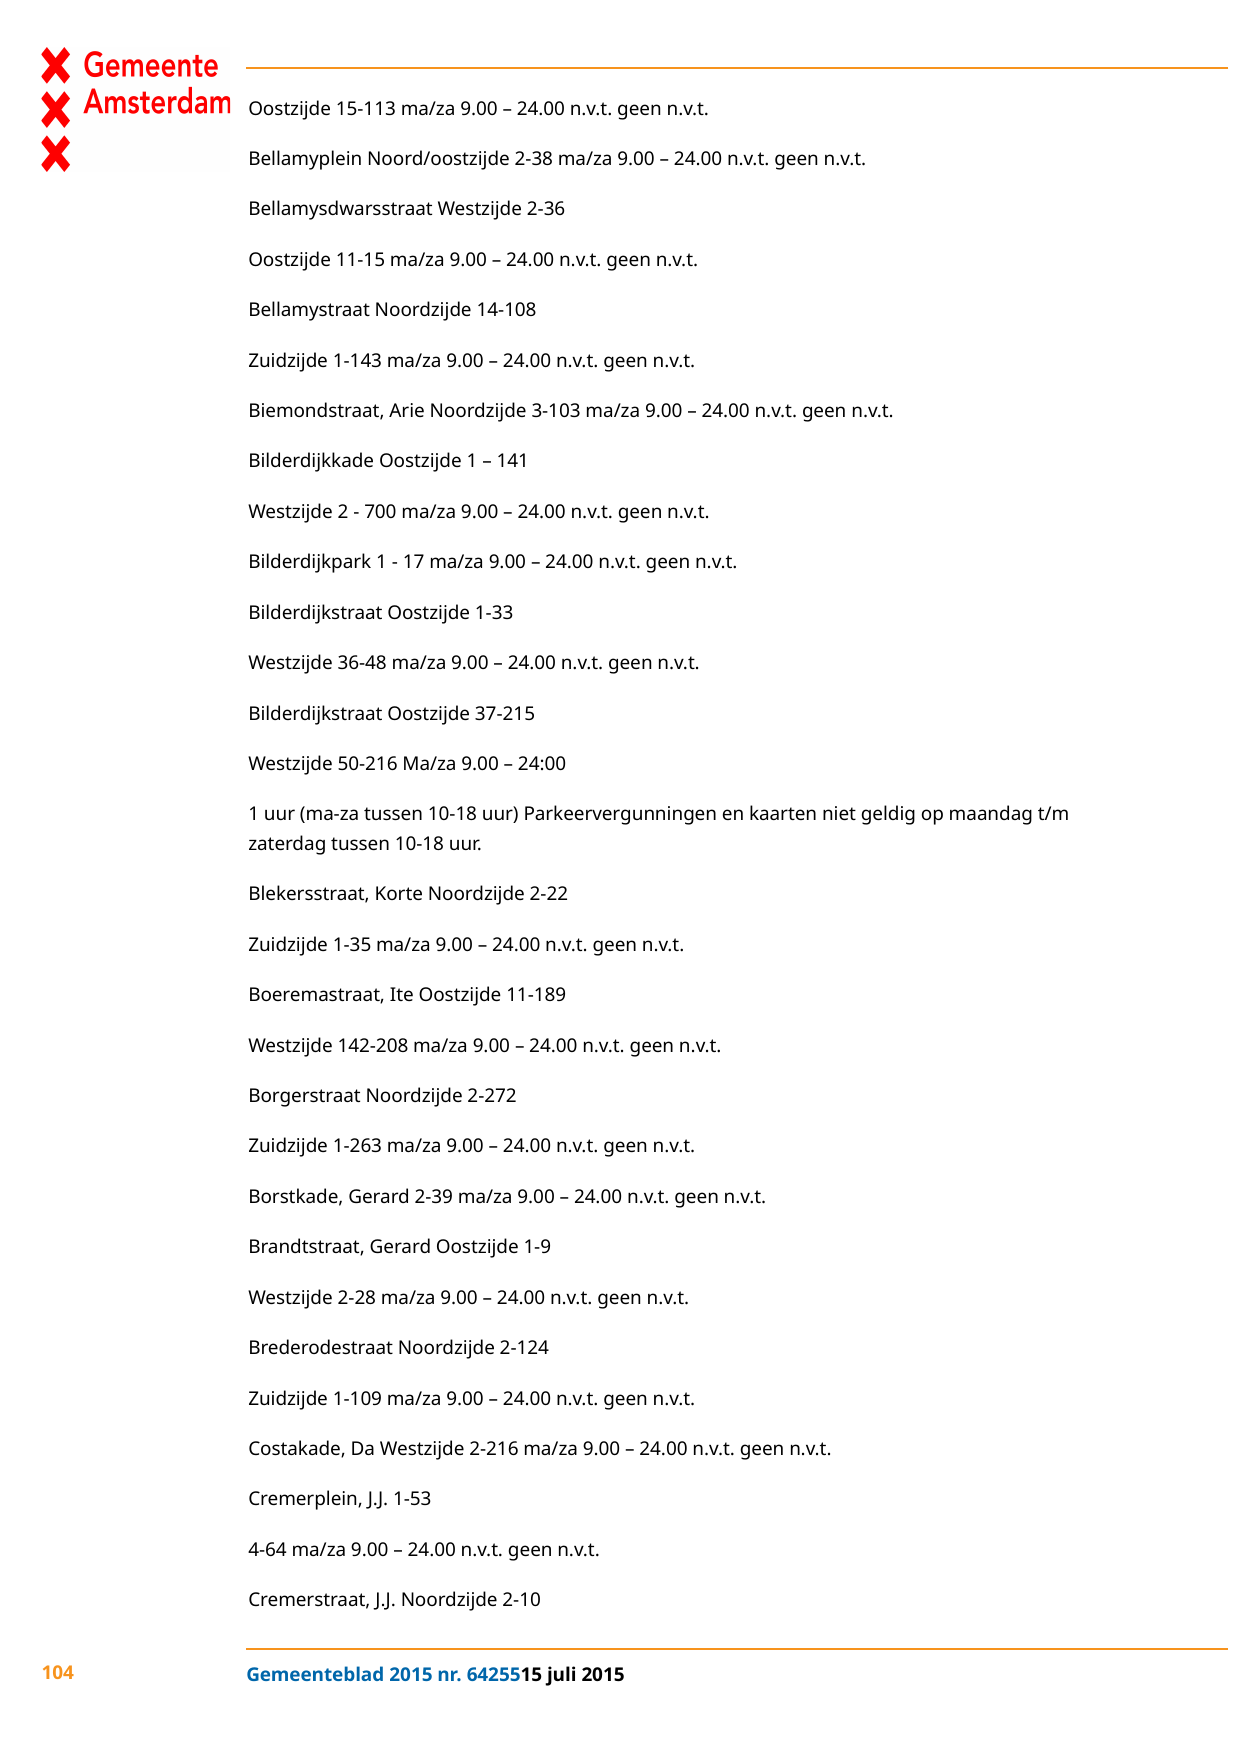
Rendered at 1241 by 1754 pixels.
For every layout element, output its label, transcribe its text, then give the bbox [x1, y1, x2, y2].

text Biemondstraat, Arie Noordzijde 3-103 ma/za 9.00 – 24.00 n.v.t. geen n.v.t. [248, 397, 1152, 423]
text Bilderdijkkade Oostzijde 1 – 141 [248, 448, 1152, 473]
text Westzijde 50-216 Ma/za 9.00 – 24:00 [248, 750, 1152, 776]
text Blekersstraat, Korte Noordzijde 2-22 [248, 881, 1152, 906]
text Oostzijde 15-113 ma/za 9.00 – 24.00 n.v.t. geen n.v.t. [248, 95, 1152, 121]
text Bilderdijkpark 1 - 17 ma/za 9.00 – 24.00 n.v.t. geen n.v.t. [248, 548, 1152, 574]
text Zuidzijde 1-35 ma/za 9.00 – 24.00 n.v.t. geen n.v.t. [248, 931, 1152, 957]
text 4-64 ma/za 9.00 – 24.00 n.v.t. geen n.v.t. [248, 1536, 1152, 1562]
text Oostzijde 11-15 ma/za 9.00 – 24.00 n.v.t. geen n.v.t. [248, 246, 1152, 272]
text Westzijde 142-208 ma/za 9.00 – 24.00 n.v.t. geen n.v.t. [248, 1032, 1152, 1058]
text 1 uur (ma-za tussen 10-18 uur) Parkeervergunningen en kaarten niet geldig op maandag t/m zaterdag tussen 10-18 uur. [248, 801, 1152, 856]
text Zuidzijde 1-263 ma/za 9.00 – 24.00 n.v.t. geen n.v.t. [248, 1133, 1152, 1158]
text Zuidzijde 1-143 ma/za 9.00 – 24.00 n.v.t. geen n.v.t. [248, 347, 1152, 373]
text Cremerplein, J.J. 1-53 [248, 1486, 1152, 1511]
text Westzijde 36-48 ma/za 9.00 – 24.00 n.v.t. geen n.v.t. [248, 649, 1152, 675]
picture [41, 47, 231, 172]
text Bilderdijkstraat Oostzijde 37-215 [248, 700, 1152, 726]
text Cremerstraat, J.J. Noordzijde 2-10 [248, 1586, 1152, 1612]
text Westzijde 2-28 ma/za 9.00 – 24.00 n.v.t. geen n.v.t. [248, 1284, 1152, 1310]
text Costakade, Da Westzijde 2-216 ma/za 9.00 – 24.00 n.v.t. geen n.v.t. [248, 1435, 1152, 1461]
text Brederodestraat Noordzijde 2-124 [248, 1334, 1152, 1360]
text Westzijde 2 - 700 ma/za 9.00 – 24.00 n.v.t. geen n.v.t. [248, 498, 1152, 524]
text Boeremastraat, Ite Oostzijde 11-189 [248, 981, 1152, 1007]
text Zuidzijde 1-109 ma/za 9.00 – 24.00 n.v.t. geen n.v.t. [248, 1385, 1152, 1411]
text Bellamystraat Noordzijde 14-108 [248, 296, 1152, 322]
text Borstkade, Gerard 2-39 ma/za 9.00 – 24.00 n.v.t. geen n.v.t. [248, 1183, 1152, 1209]
text Bellamyplein Noord/oostzijde 2-38 ma/za 9.00 – 24.00 n.v.t. geen n.v.t. [248, 145, 1152, 171]
text Borgerstraat Noordzijde 2-272 [248, 1082, 1152, 1108]
text Bilderdijkstraat Oostzijde 1-33 [248, 599, 1152, 625]
text Brandtstraat, Gerard Oostzijde 1-9 [248, 1233, 1152, 1259]
text Bellamysdwarsstraat Westzijde 2-36 [248, 196, 1152, 221]
